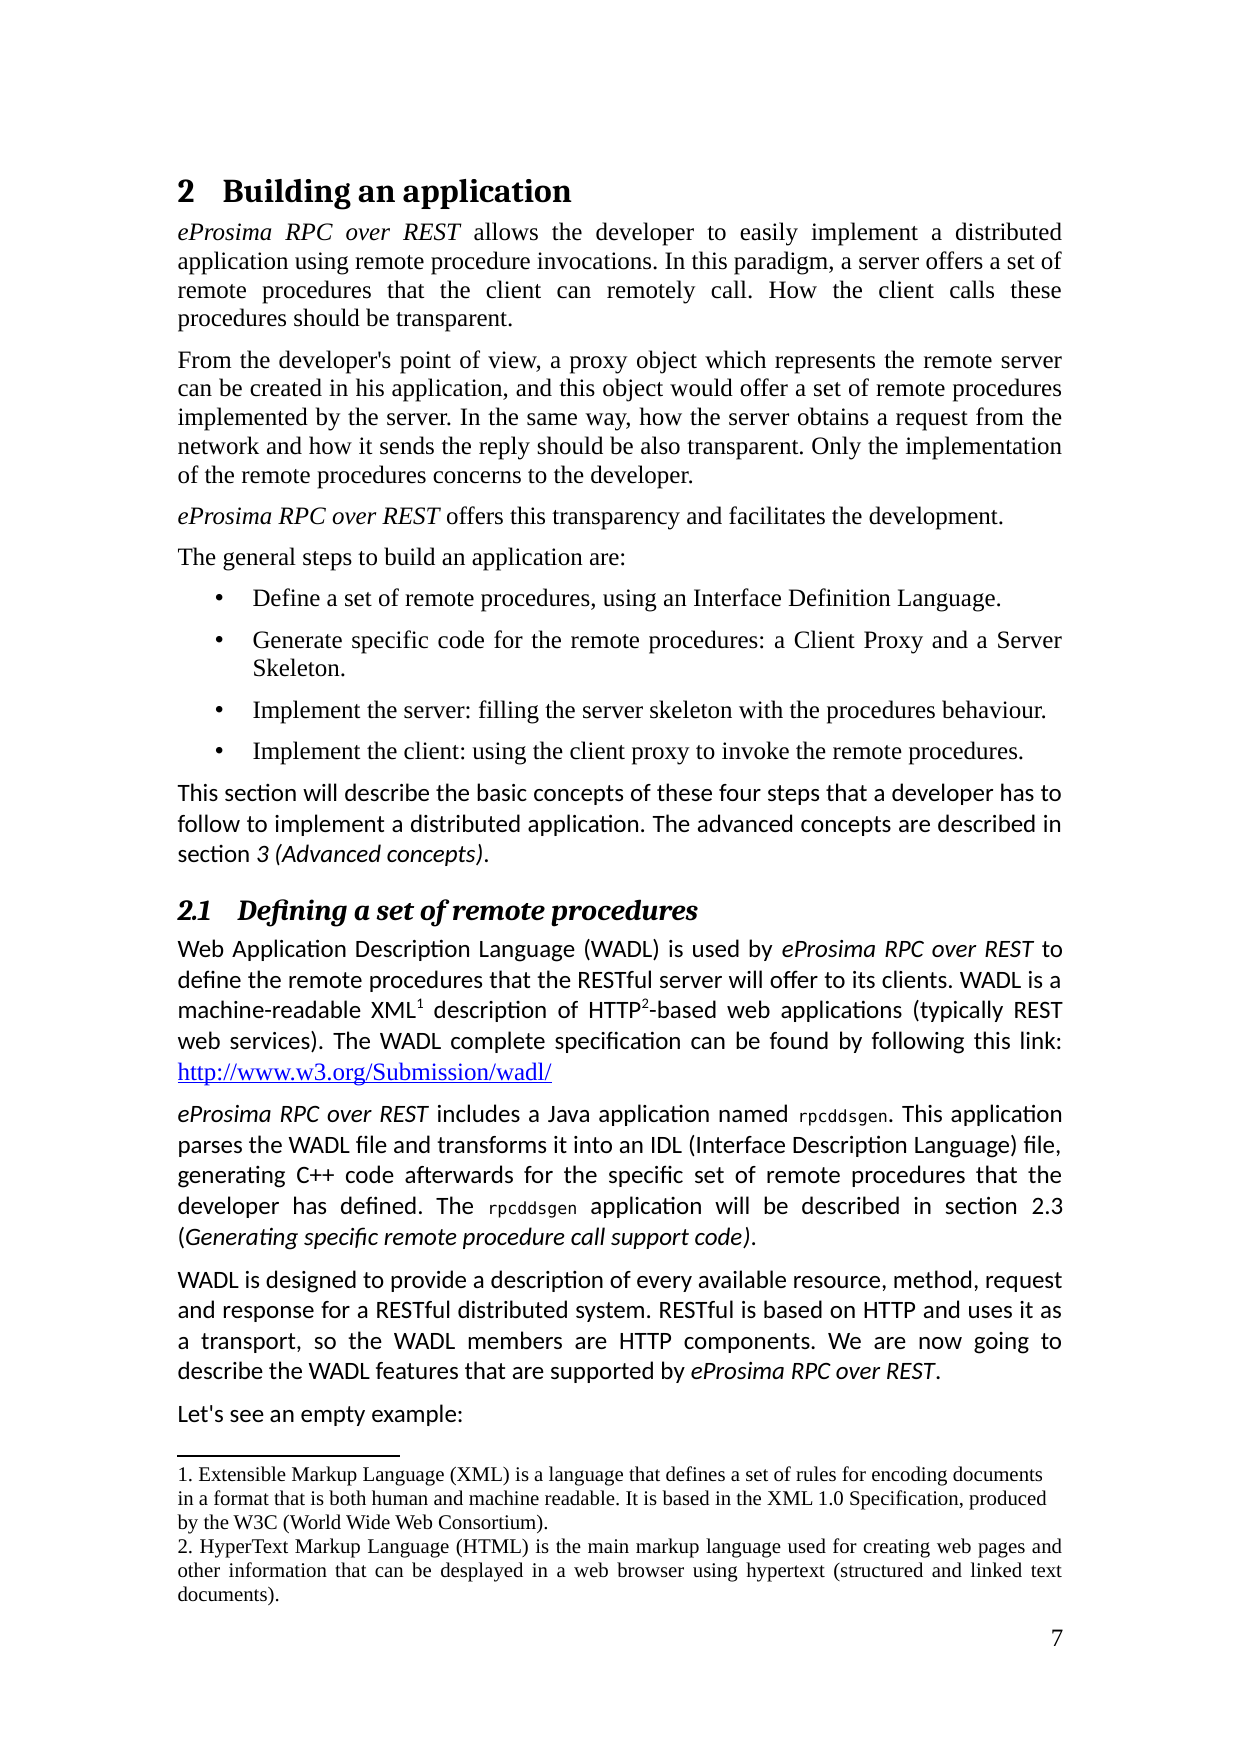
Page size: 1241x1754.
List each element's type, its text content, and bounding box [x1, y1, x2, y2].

text The general steps to build an application are: [177, 542, 1063, 571]
subtitle Building an application [177, 173, 1063, 211]
list Define a set of remote procedures, using an Interface Definition Language. [215, 583, 1063, 612]
list Generate specific code for the remote procedures: a Client Proxy and a Server Skeleton. [215, 625, 1063, 682]
text Let's see an empty example: [177, 1398, 1063, 1429]
text WADL is designed to provide a description of every available resource, method, request and response for a RESTful distributed system. RESTful is based on HTTP and uses it as a transport, so the WADL members are HTTP components. We are now going to describe the WADL features that are supported by eProsima RPC over REST. [177, 1264, 1063, 1386]
text eProsima RPC over REST offers this transparency and facilitates the development. [177, 501, 1063, 530]
list Implement the client: using the client proxy to invoke the remote procedures. [215, 736, 1063, 765]
text From the developer's point of view, a proxy object which represents the remote server can be created in his application, and this object would offer a set of remote procedures implemented by the server. In the same way, how the server obtains a request from the network and how it sends the reply should be also transparent. Only the implementation of the remote procedures concerns to the developer. [177, 345, 1063, 488]
text eProsima RPC over REST allows the developer to easily implement a distributed application using remote procedure invocations. In this paradigm, a server offers a set of remote procedures that the client can remotely call. How the client calls these procedures should be transparent. [177, 217, 1063, 332]
text eProsima RPC over REST includes a Java application named rpcddsgen. This application parses the WADL file and transforms it into an IDL (Interface Description Language) file, generating C++ code afterwards for the specific set of remote procedures that the developer has defined. The rpcddsgen application will be described in section 2.3 (Generating specific remote procedure call support code). [177, 1099, 1063, 1251]
list Implement the server: filling the server skeleton with the procedures behaviour. [215, 695, 1063, 723]
text . HyperText Markup Language (HTML) is the main markup language used for creating web pages and other information that can be desplayed in a web browser using hypertext (structured and linked text documents). [177, 1534, 1063, 1606]
text Web Application Description Language (WADL) is used by eProsima RPC over REST to define the remote procedures that the RESTful server will offer to its clients. WADL is a machine-readable XML description of HTTP-based web applications (typically REST web services). The WADL complete specification can be found by following this link: http://www.w3.org/Submission/wadl/ [177, 933, 1063, 1086]
subtitle Defining a set of remote procedures [177, 894, 1063, 927]
text . Extensible Markup Language (XML) is a language that defines a set of rules for encoding documents in a format that is both human and machine readable. It is based in the XML 1.0 Specification, produced by the W3C (World Wide Web Consortium). [177, 1462, 1063, 1534]
text This section will describe the basic concepts of these four steps that a developer has to follow to implement a distributed application. The advanced concepts are described in section 3 (Advanced concepts). [177, 777, 1063, 869]
